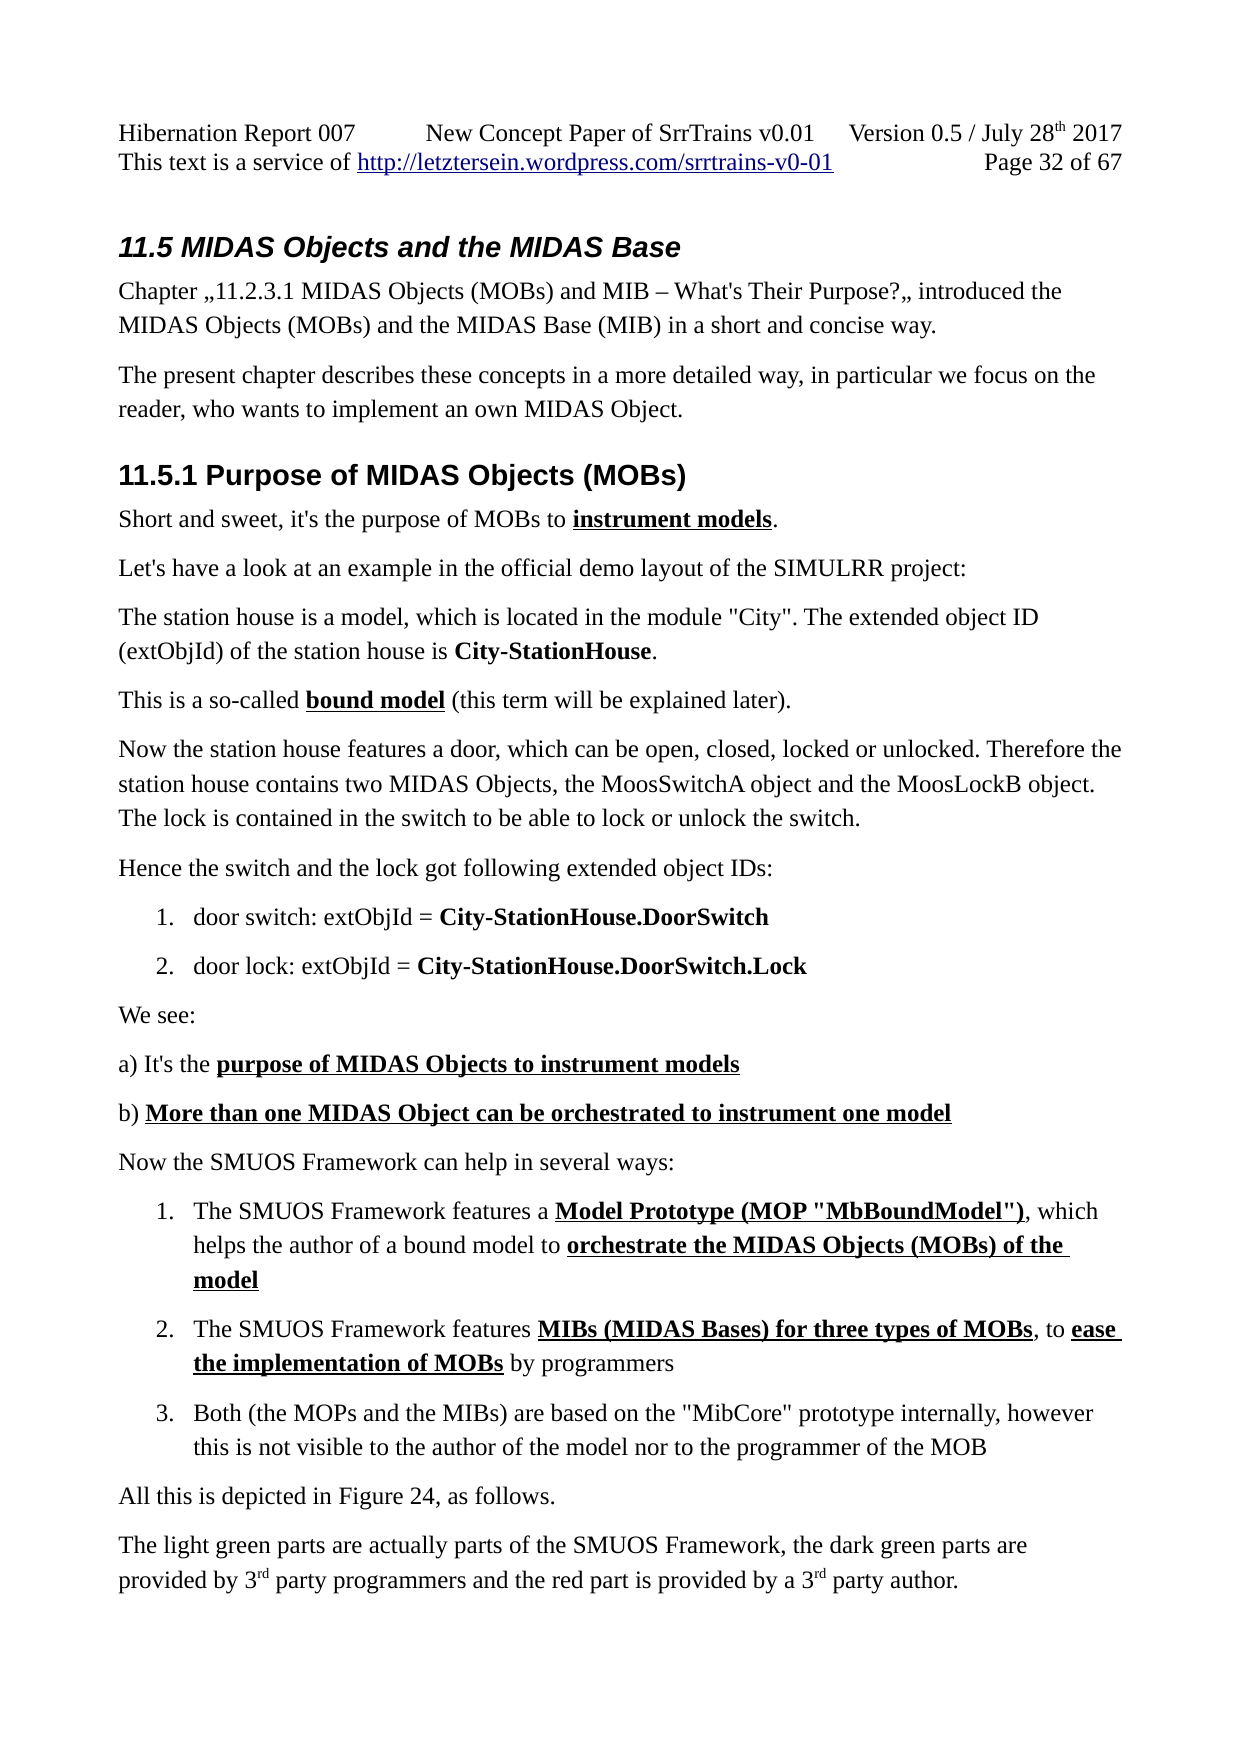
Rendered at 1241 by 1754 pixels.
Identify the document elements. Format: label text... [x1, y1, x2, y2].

text The light green parts are actually parts of the SMUOS Framework, the dark green parts are provided by 3rd party programmers and the red part is provided by a 3rd party author. [118, 1530, 1122, 1593]
text a) It's the purpose of MIDAS Objects to instrument models [118, 1049, 1122, 1078]
list The present chapter describes these concepts in a more detailed way, in particular we focus on the reader, who wants to implement an own MIDAS Object. [81, 360, 1122, 423]
text All this is depicted in Figure 24, as follows. [118, 1481, 1122, 1510]
text Hence the switch and the lock got following extended object IDs: [118, 853, 1122, 881]
text This is a so-called bound model (this term will be explained later). [118, 686, 1122, 714]
subtitle 11.5.1 Purpose of MIDAS Objects (MOBs) [118, 458, 1122, 491]
text The station house is a model, which is located in the module "City". The extended object ID (extObjId) of the station house is City-StationHouse. [118, 602, 1122, 665]
list The SMUOS Framework features a Model Prototype (MOP "MbBoundModel"), which helps the author of a bound model to orchestrate the MIDAS Objects (MOBs) of the model [156, 1196, 1122, 1294]
text b) More than one MIDAS Object can be orchestrated to instrument one model [118, 1098, 1122, 1127]
text Let's have a look at an example in the official demo layout of the SIMULRR project: [118, 553, 1122, 582]
list Chapter „11.2.3.1 MIDAS Objects (MOBs) and MIB – What's Their Purpose?„ introduced the MIDAS Objects (MOBs) and the MIDAS Base (MIB) in a short and concise way. [81, 276, 1122, 339]
text Now the station house features a door, which can be open, closed, locked or unlocked. Therefore the station house contains two MIDAS Objects, the MoosSwitchA object and the MoosLockB object. The lock is contained in the switch to be able to lock or unlock the switch. [118, 734, 1122, 832]
subtitle 11.5 MIDAS Objects and the MIDAS Base [118, 230, 1122, 264]
list door lock: extObjId = City-StationHouse.DoorSwitch.Lock [156, 951, 1122, 979]
text Short and sweet, it's the purpose of MOBs to instrument models. [118, 504, 1122, 533]
list The SMUOS Framework features MIBs (MIDAS Bases) for three types of MOBs, to ease the implementation of MOBs by programmers [156, 1314, 1122, 1377]
list door switch: extObjId = City-StationHouse.DoorSwitch [156, 902, 1122, 930]
text Now the SMUOS Framework can help in several ways: [118, 1147, 1122, 1176]
list Both (the MOPs and the MIBs) are based on the "MibCore" prototype internally, however this is not visible to the author of the model nor to the programmer of the MOB [156, 1398, 1122, 1461]
text We see: [118, 1000, 1122, 1028]
